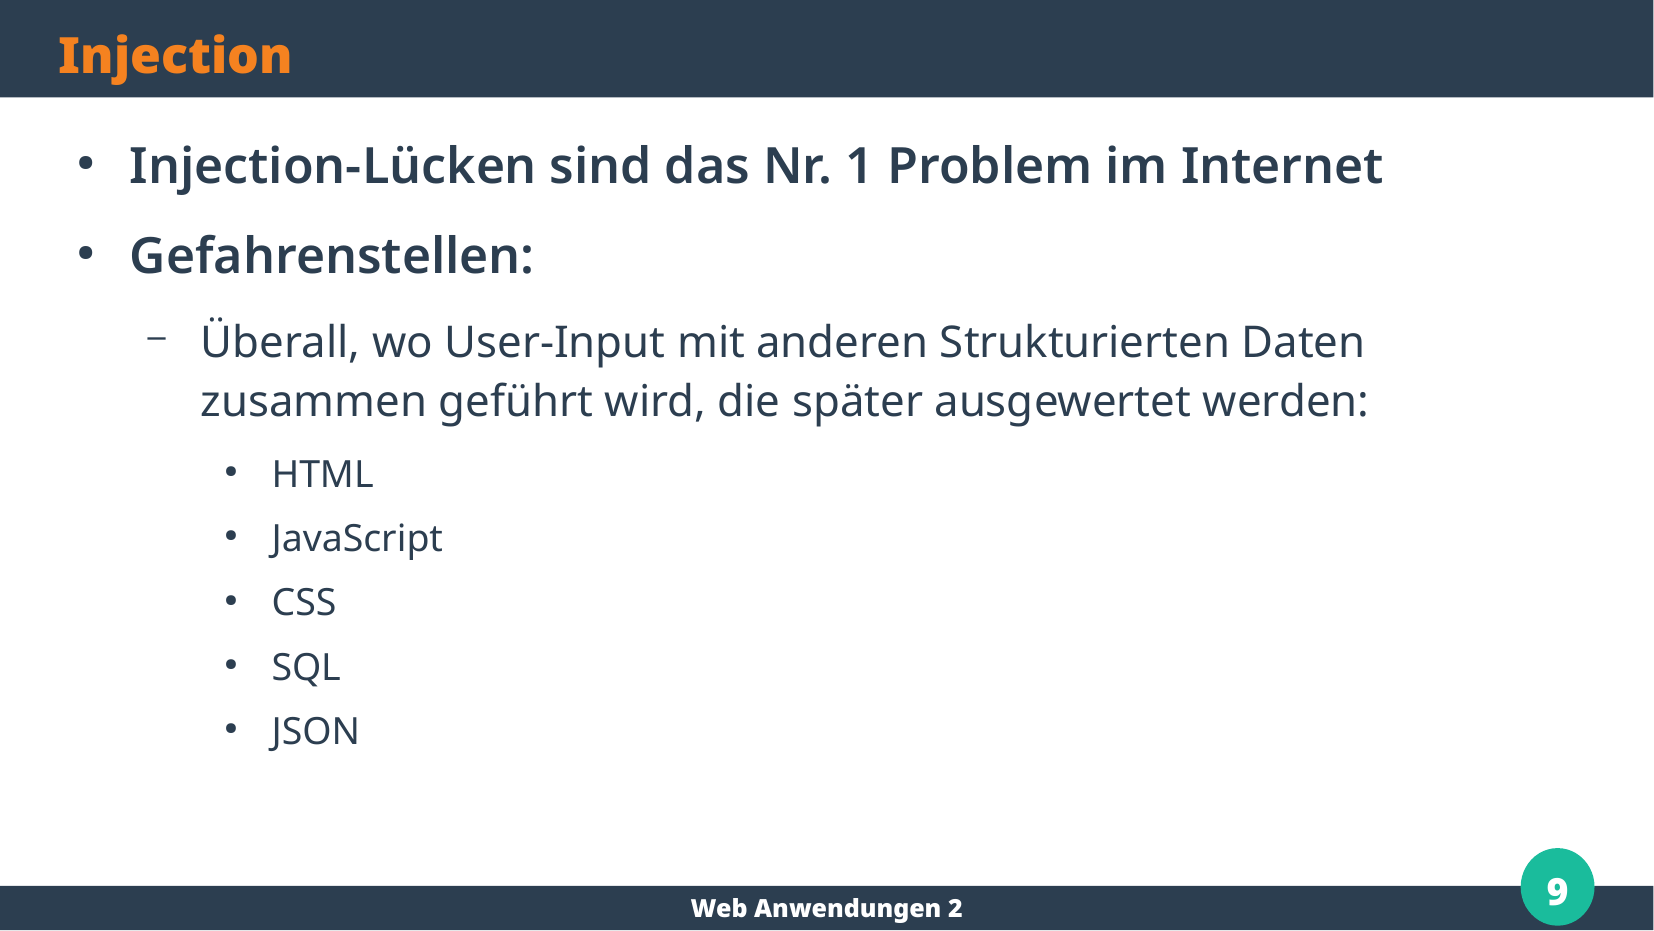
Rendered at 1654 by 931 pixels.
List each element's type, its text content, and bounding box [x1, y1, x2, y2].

list Injection-Lücken sind das Nr. 1 Problem im Internet Gefahrenstellen: Überall, wo User-Input mit anderen Strukturierten Daten zusammen geführt wird, die später ausgewertet werden: HTML JavaScript CSS SQL JSON [59, 129, 1595, 864]
title Injection [59, 8, 1595, 89]
